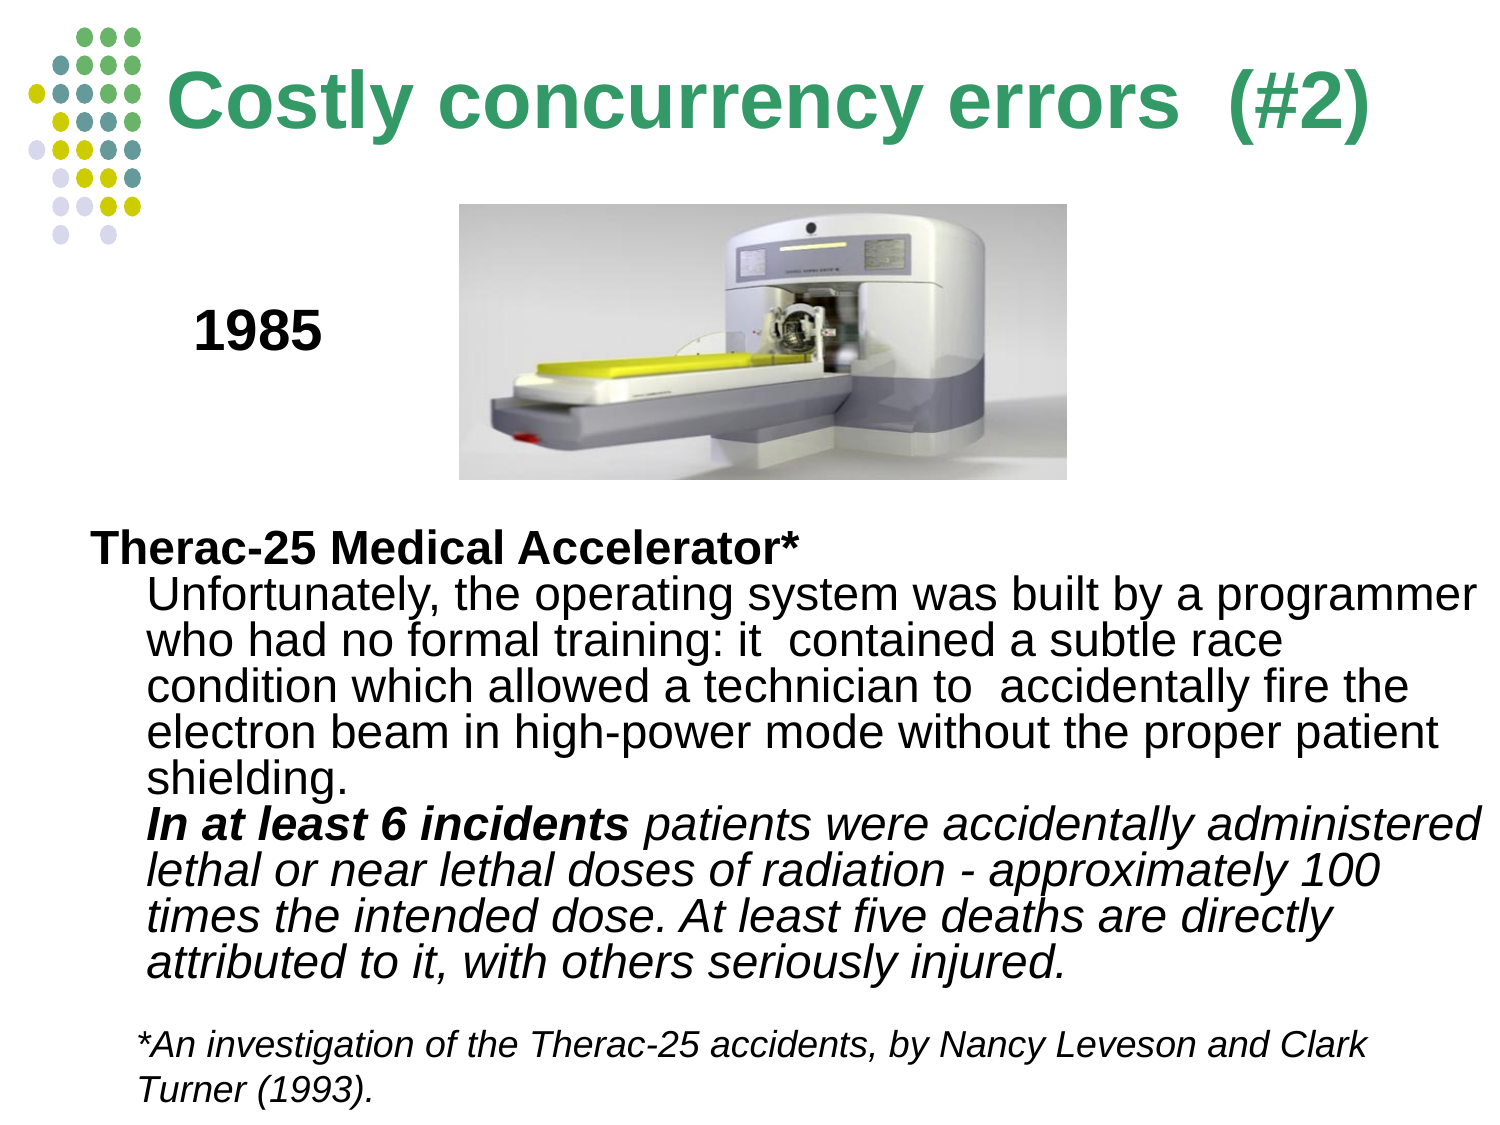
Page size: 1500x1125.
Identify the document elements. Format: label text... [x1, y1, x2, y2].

list Therac-25 Medical Accelerator* Unfortunately, the operating system was built by a programmer who had no formal training: it contained a subtle race condition which allowed a technician to accidentally fire the electron beam in high-power mode without the proper patient shielding. In at least 6 incidents patients were accidentally administered lethal or near lethal doses of radiation - approximately 100 times the intended dose. At least five deaths are directly attributed to it, with others seriously injured. [75, 519, 1500, 1058]
text_box *An investigation of the Therac-25 accidents, by Nancy Leveson and Clark Turner (1993). [121, 1011, 1384, 1118]
picture [459, 204, 1067, 480]
title Costly concurrency errors (#2) [151, 40, 1390, 176]
text_box 1985 [178, 284, 339, 370]
